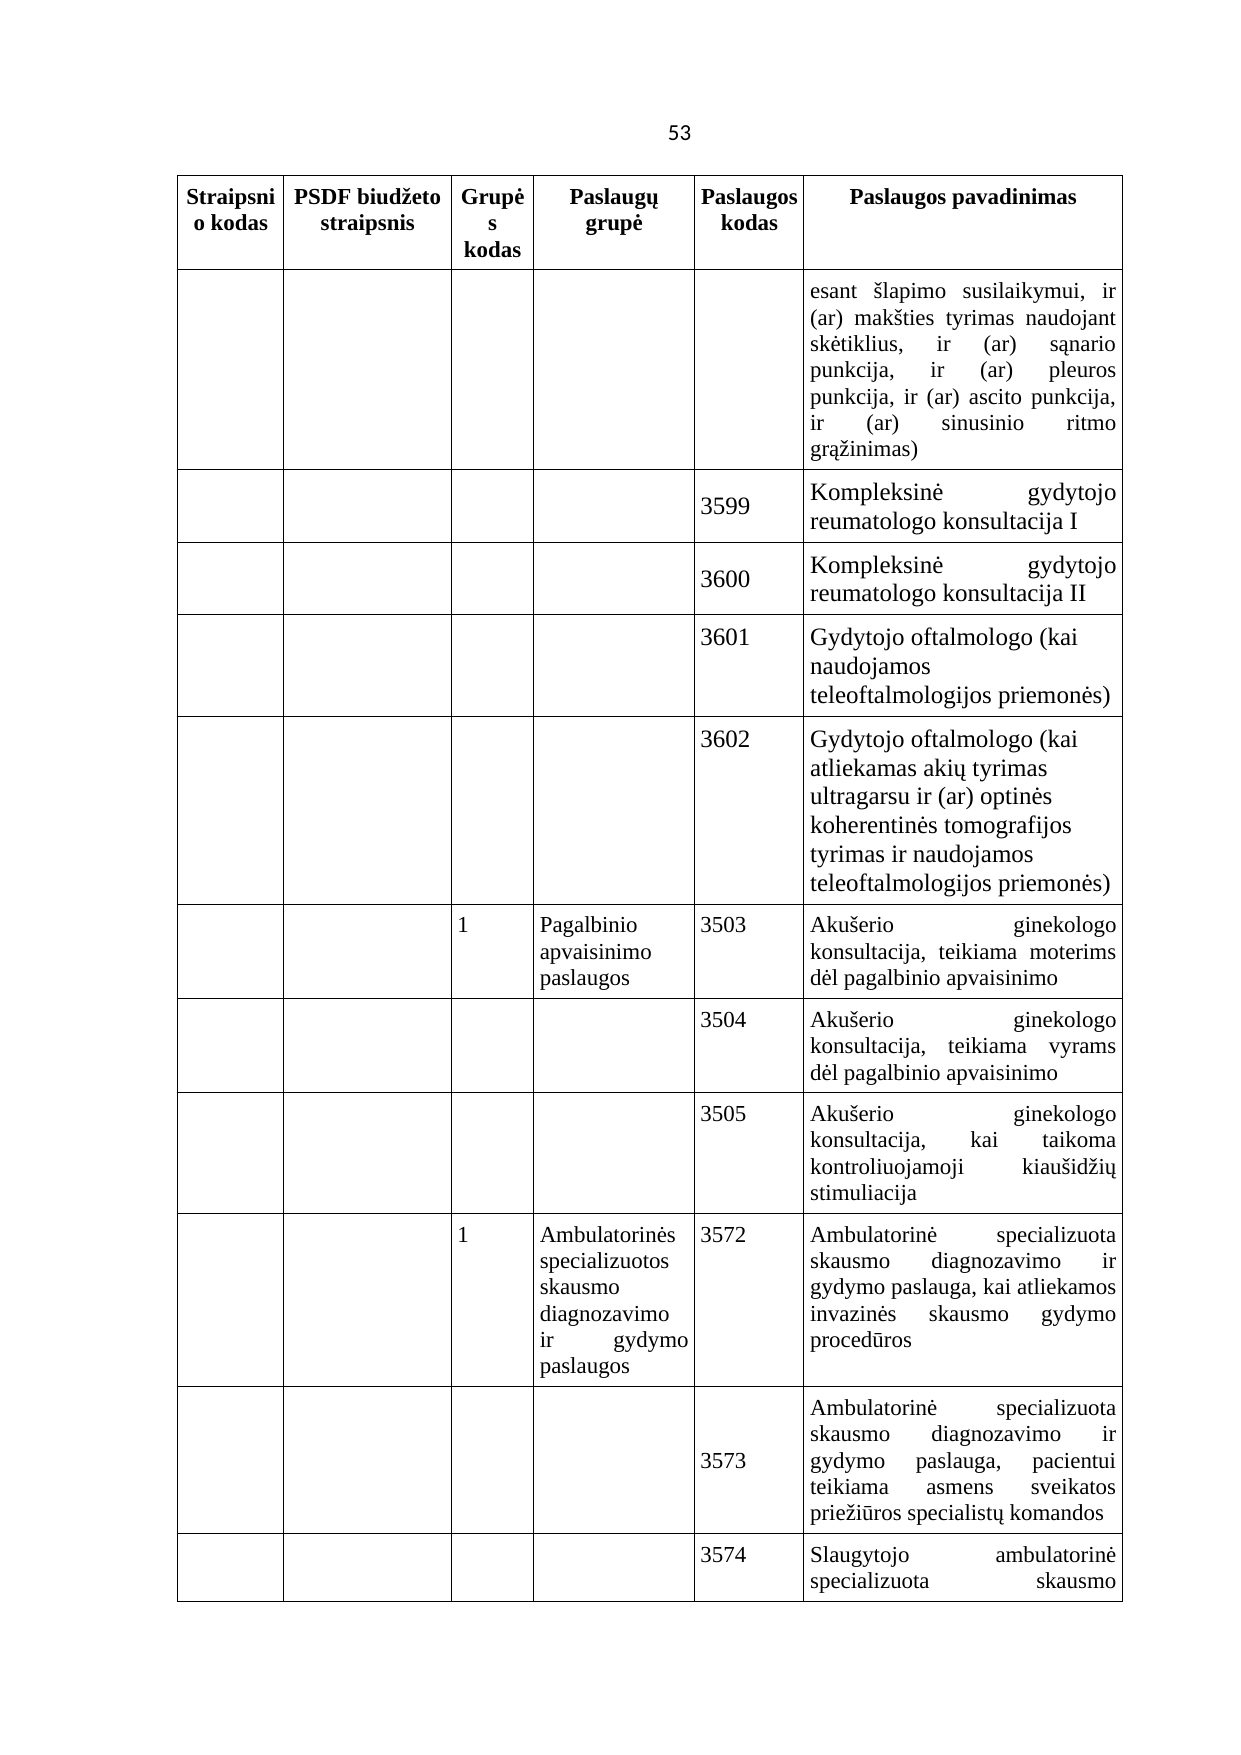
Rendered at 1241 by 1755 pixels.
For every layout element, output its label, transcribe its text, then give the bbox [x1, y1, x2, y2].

table_cell [534, 615, 694, 716]
table_cell Akušerio ginekologo konsultacija, kai taikoma kontroliuojamoji kiaušidžių stimuliacija [804, 1093, 1122, 1213]
table_cell [534, 717, 694, 903]
table_cell [452, 543, 533, 614]
table_cell [452, 717, 533, 903]
table_cell 3599 [695, 470, 803, 542]
table_cell [178, 615, 283, 716]
table_cell 3574 [695, 1534, 803, 1601]
table_cell [534, 470, 694, 542]
table_cell [284, 543, 451, 614]
table_cell [178, 1387, 283, 1533]
table_header PSDF biudžeto straipsnis [284, 176, 451, 269]
table_cell [178, 999, 283, 1092]
table_cell [452, 1093, 533, 1213]
table_cell [534, 1093, 694, 1213]
table_cell 3601 [695, 615, 803, 716]
table_cell 3504 [695, 999, 803, 1092]
table_cell [452, 1387, 533, 1533]
table_cell Pagalbinio apvaisinimo paslaugos [534, 905, 694, 998]
table_cell [695, 270, 803, 469]
table_cell [284, 999, 451, 1092]
table_cell Ambulatorinė specializuota skausmo diagnozavimo ir gydymo paslauga, pacientui teikiama asmens sveikatos priežiūros specialistų komandos [804, 1387, 1122, 1533]
table_cell [284, 905, 451, 998]
table_cell Ambulatorinė specializuota skausmo diagnozavimo ir gydymo paslauga, kai atliekamos invazinės skausmo gydymo procedūros [804, 1214, 1122, 1386]
table_cell [178, 543, 283, 614]
table_cell [534, 543, 694, 614]
table_cell [178, 470, 283, 542]
table_cell [452, 1534, 533, 1601]
table_cell 3573 [695, 1387, 803, 1533]
table_cell [534, 1534, 694, 1601]
table_cell 3600 [695, 543, 803, 614]
table_cell 1 [452, 905, 533, 998]
table_cell [452, 270, 533, 469]
table_cell [178, 717, 283, 903]
table_cell [178, 1534, 283, 1601]
table_cell [284, 717, 451, 903]
table_cell esant šlapimo susilaikymui, ir (ar) makšties tyrimas naudojant skėtiklius, ir (ar) sąnario punkcija, ir (ar) pleuros punkcija, ir (ar) ascito punkcija, ir (ar) sinusinio ritmo grąžinimas) [804, 270, 1122, 469]
table_cell [534, 270, 694, 469]
table_cell Gydytojo oftalmologo (kai naudojamos teleoftalmologijos priemonės) [804, 615, 1122, 716]
table_header Paslaugų grupė [534, 176, 694, 269]
table_cell [284, 270, 451, 469]
table_cell 1 [452, 1214, 533, 1386]
table_cell [178, 1093, 283, 1213]
table_cell 3505 [695, 1093, 803, 1213]
table_cell [534, 999, 694, 1092]
table_cell [452, 615, 533, 716]
table_cell Kompleksinė gydytojo reumatologo konsultacija I [804, 470, 1122, 542]
table_cell Gydytojo oftalmologo (kai atliekamas akių tyrimas ultragarsu ir (ar) optinės koherentinės tomografijos tyrimas ir naudojamos teleoftalmologijos priemonės) [804, 717, 1122, 903]
table_cell 3503 [695, 905, 803, 998]
table_cell [284, 1387, 451, 1533]
table_cell [452, 999, 533, 1092]
table_cell 3572 [695, 1214, 803, 1386]
table_cell [284, 1534, 451, 1601]
table_cell [534, 1387, 694, 1533]
table_cell Akušerio ginekologo konsultacija, teikiama vyrams dėl pagalbinio apvaisinimo [804, 999, 1122, 1092]
table_cell Ambulatorinės specializuotos skausmo diagnozavimo ir gydymo paslaugos [534, 1214, 694, 1386]
table_cell [284, 615, 451, 716]
table_header Straipsnio kodas [178, 176, 283, 269]
table_cell 3602 [695, 717, 803, 903]
table_header Grupės kodas [452, 176, 533, 269]
table_cell Akušerio ginekologo konsultacija, teikiama moterims dėl pagalbinio apvaisinimo [804, 905, 1122, 998]
table_header Paslaugos kodas [695, 176, 803, 269]
table_cell [178, 905, 283, 998]
table_cell [178, 270, 283, 469]
table_cell Slaugytojo ambulatorinė specializuota skausmo [804, 1534, 1122, 1601]
table_header Paslaugos pavadinimas [804, 176, 1122, 269]
table_cell Kompleksinė gydytojo reumatologo konsultacija II [804, 543, 1122, 614]
table_cell [284, 1214, 451, 1386]
table_cell [452, 470, 533, 542]
table_cell [178, 1214, 283, 1386]
table_cell [284, 1093, 451, 1213]
table_cell [284, 470, 451, 542]
